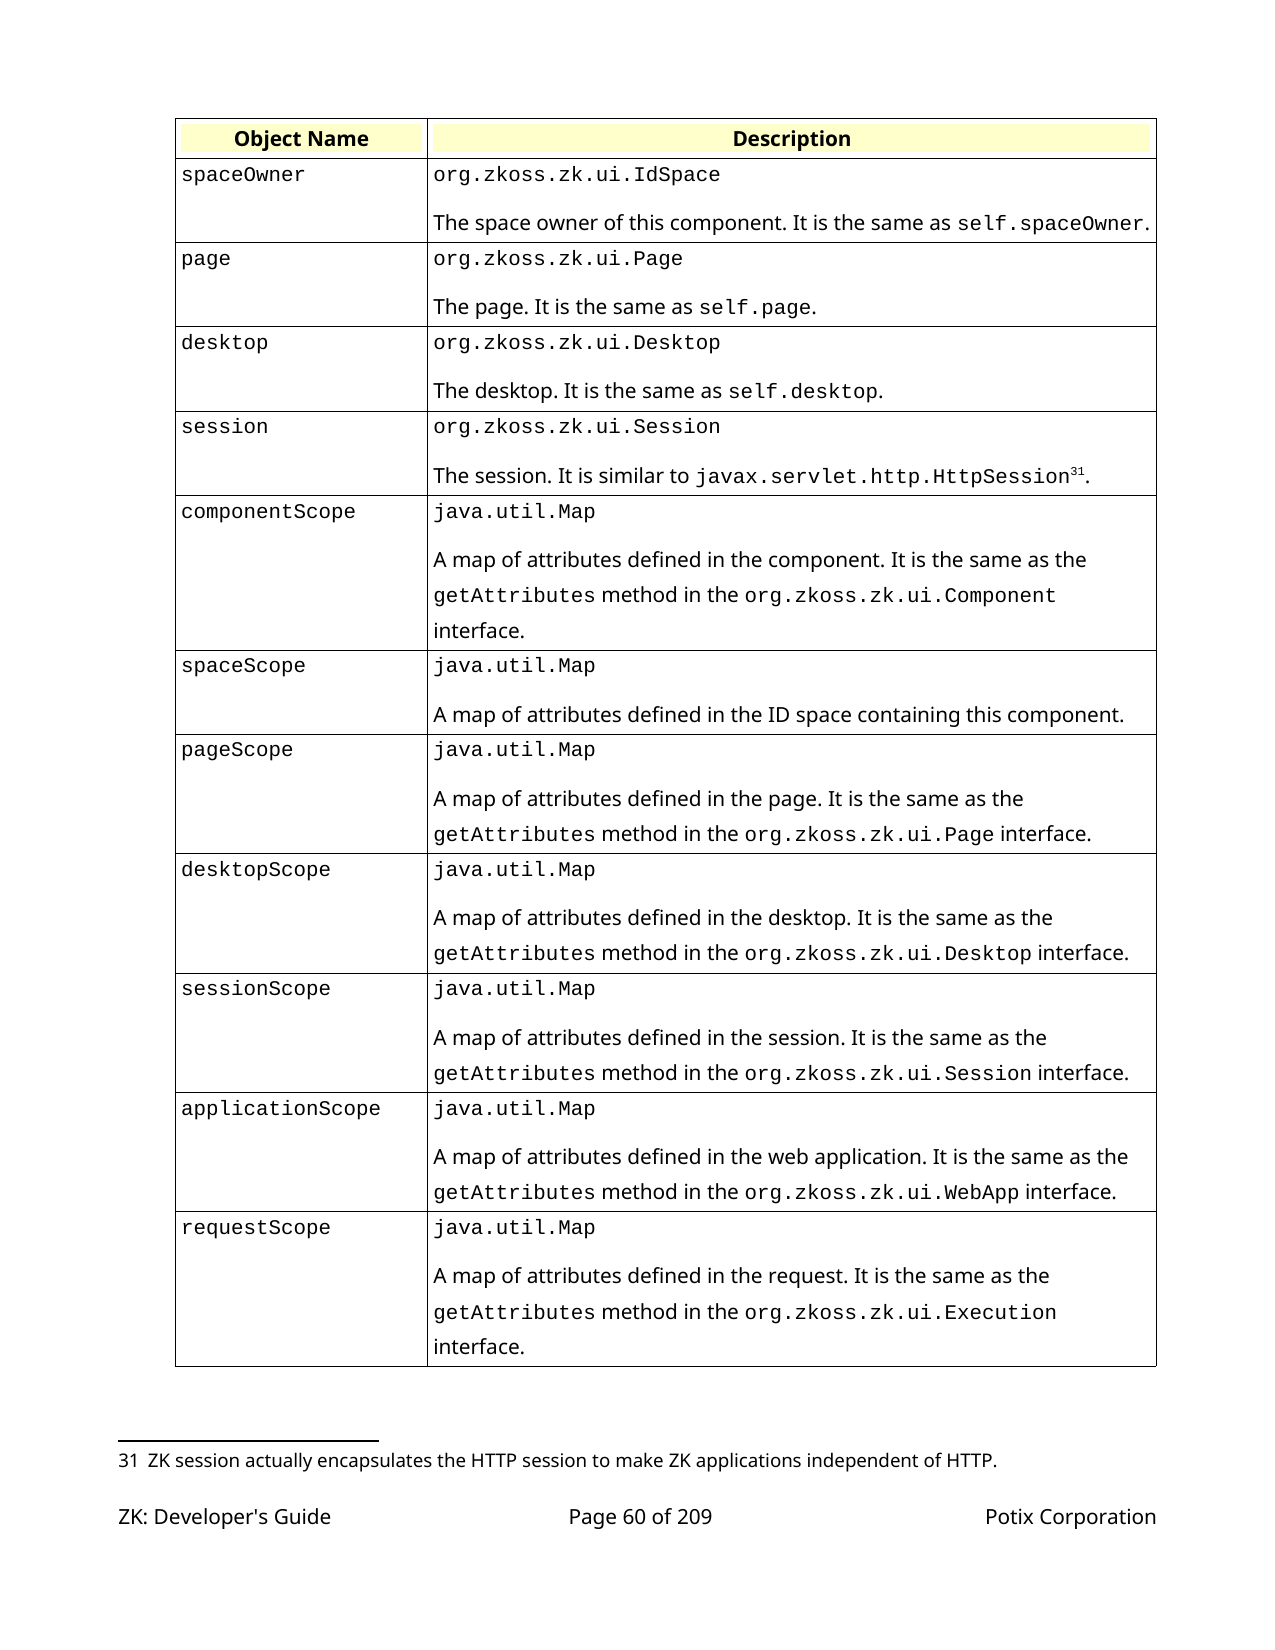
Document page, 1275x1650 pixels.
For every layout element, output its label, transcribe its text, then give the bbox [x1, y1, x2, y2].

table_cell java.util.Map A map of attributes defined in the ID space containing this component. [428, 651, 1156, 734]
table_header Description [428, 119, 1156, 158]
table_cell java.util.Map A map of attributes defined in the request. It is the same as the getAttributes method in the org.zkoss.zk.ui.Execution interface. [428, 1212, 1156, 1366]
table_cell componentScope [176, 496, 427, 650]
table_cell page [176, 243, 427, 326]
table_cell java.util.Map A map of attributes defined in the component. It is the same as the getAttributes method in the org.zkoss.zk.ui.Component interface. [428, 496, 1156, 650]
table_cell applicationScope [176, 1093, 427, 1211]
table_cell desktopScope [176, 854, 427, 973]
table_cell org.zkoss.zk.ui.Session The session. It is similar to javax.servlet.http.HttpSession. [428, 412, 1156, 495]
table_cell desktop [176, 327, 427, 411]
table_cell session [176, 412, 427, 495]
table_cell requestScope [176, 1212, 427, 1366]
table_header Object Name [176, 119, 427, 158]
table_cell sessionScope [176, 974, 427, 1092]
table_cell java.util.Map A map of attributes defined in the web application. It is the same as the getAttributes method in the org.zkoss.zk.ui.WebApp interface. [428, 1093, 1156, 1211]
table_cell org.zkoss.zk.ui.Page The page. It is the same as self.page. [428, 243, 1156, 326]
table_cell pageScope [176, 735, 427, 853]
table_cell org.zkoss.zk.ui.IdSpace The space owner of this component. It is the same as self.spaceOwner. [428, 159, 1156, 242]
table_cell spaceOwner [176, 159, 427, 242]
table_cell spaceScope [176, 651, 427, 734]
table_cell org.zkoss.zk.ui.Desktop The desktop. It is the same as self.desktop. [428, 327, 1156, 411]
table_cell java.util.Map A map of attributes defined in the page. It is the same as the getAttributes method in the org.zkoss.zk.ui.Page interface. [428, 735, 1156, 853]
table_cell java.util.Map A map of attributes defined in the desktop. It is the same as the getAttributes method in the org.zkoss.zk.ui.Desktop interface. [428, 854, 1156, 973]
table_cell java.util.Map A map of attributes defined in the session. It is the same as the getAttributes method in the org.zkoss.zk.ui.Session interface. [428, 974, 1156, 1092]
